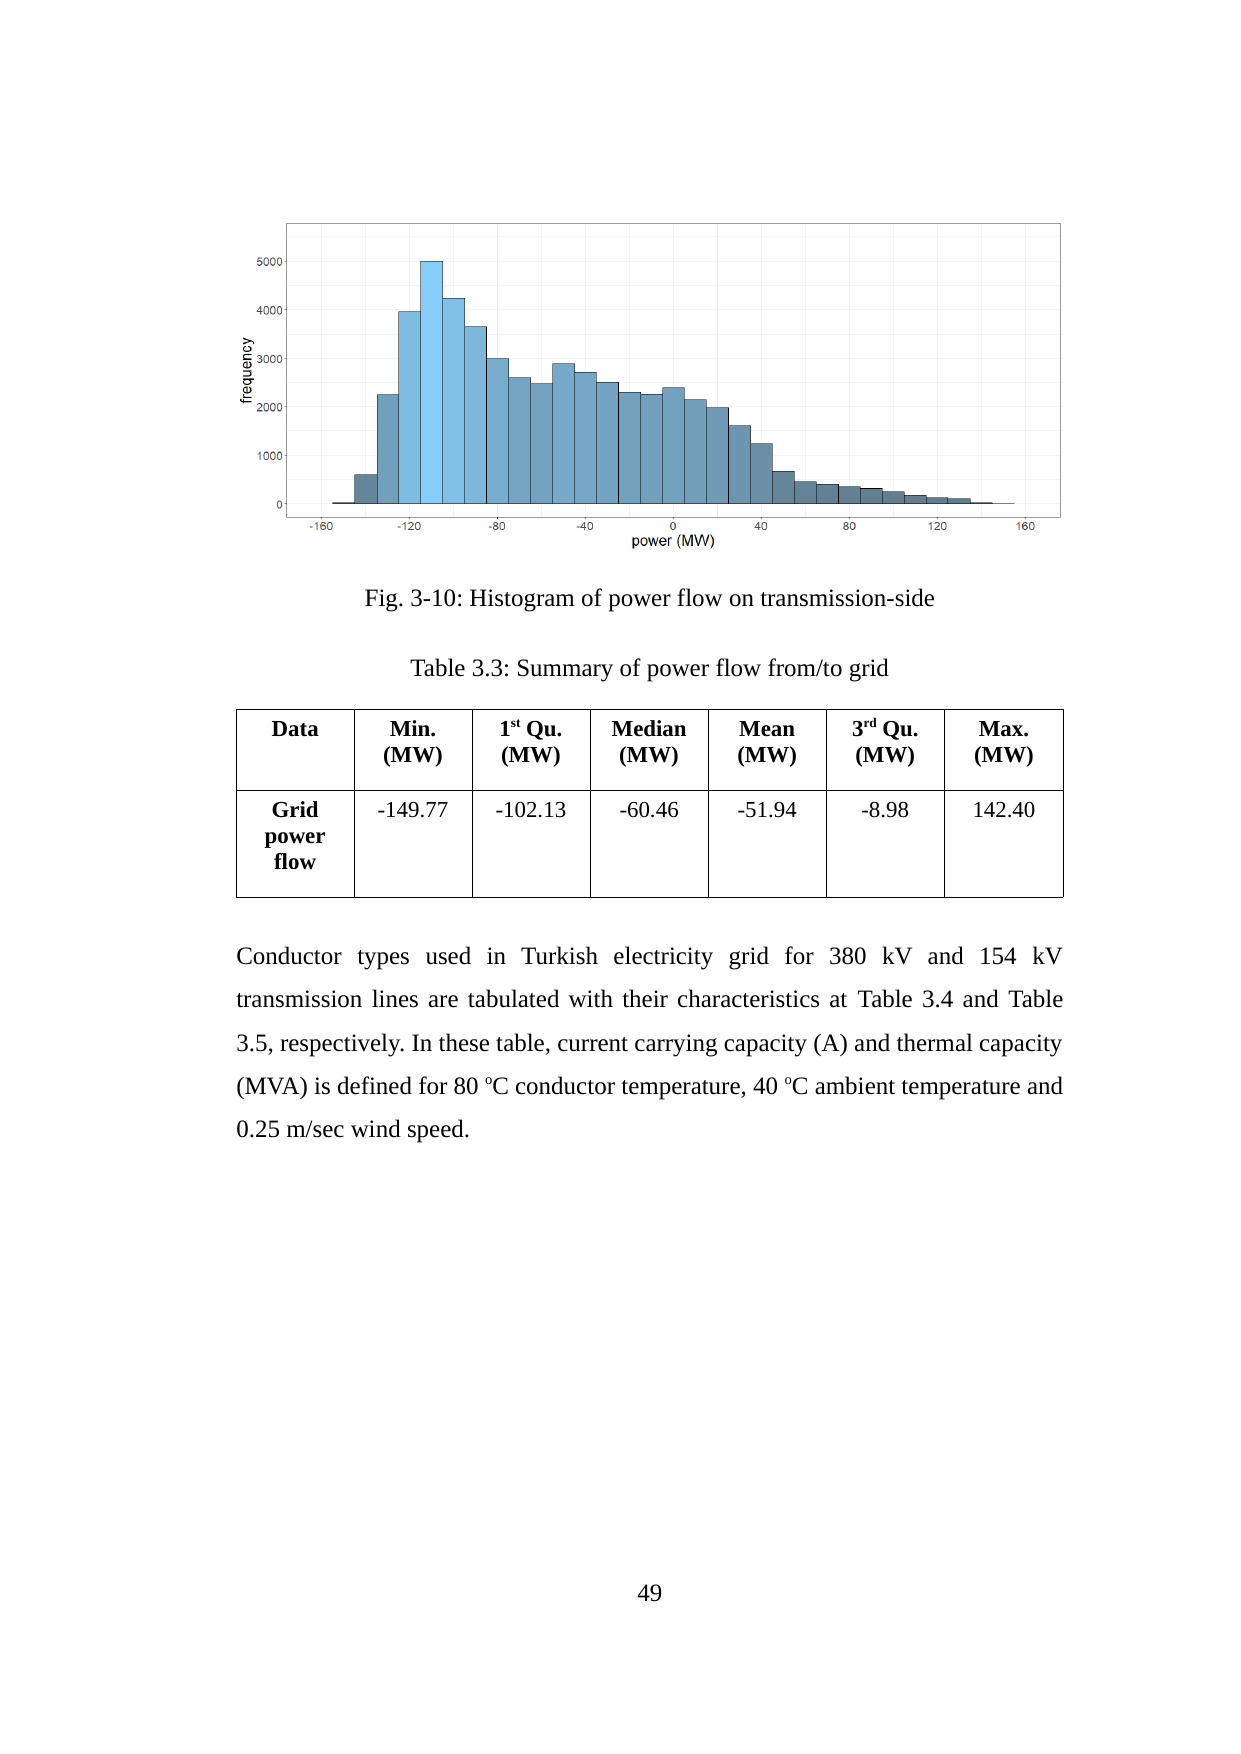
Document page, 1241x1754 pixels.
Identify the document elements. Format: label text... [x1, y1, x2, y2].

table_cell -51.94 [709, 791, 826, 897]
table_header Mean (MW) [709, 710, 826, 790]
table_cell -102.13 [473, 791, 590, 897]
table_header 3rd Qu. (MW) [827, 710, 944, 790]
text Table 3.3: Summary of power flow from/to grid [236, 653, 1063, 682]
table_header 1st Qu. (MW) [473, 710, 590, 790]
table_cell -149.77 [355, 791, 472, 897]
table_cell -8.98 [827, 791, 944, 897]
table_header Min. (MW) [355, 710, 472, 790]
table_cell Grid power flow [237, 791, 354, 897]
picture [236, 219, 1064, 551]
text Conductor types used in Turkish electricity grid for 380 kV and 154 kV transmission lines are tabulated with their characteristics at Table 3.4 and Table 3.5, respectively. In these table, current carrying capacity (A) and thermal capacity (MVA) is defined for 80 oC conductor temperature, 40 oC ambient temperature and 0.25 m/sec wind speed. [236, 941, 1063, 1143]
table_cell 142.40 [945, 791, 1063, 897]
table_header Max. (MW) [945, 710, 1063, 790]
table_header Median (MW) [591, 710, 708, 790]
text Fig. 3-10: Histogram of power flow on transmission-side [236, 583, 1063, 612]
table_cell -60.46 [591, 791, 708, 897]
table_header Data [237, 710, 354, 790]
